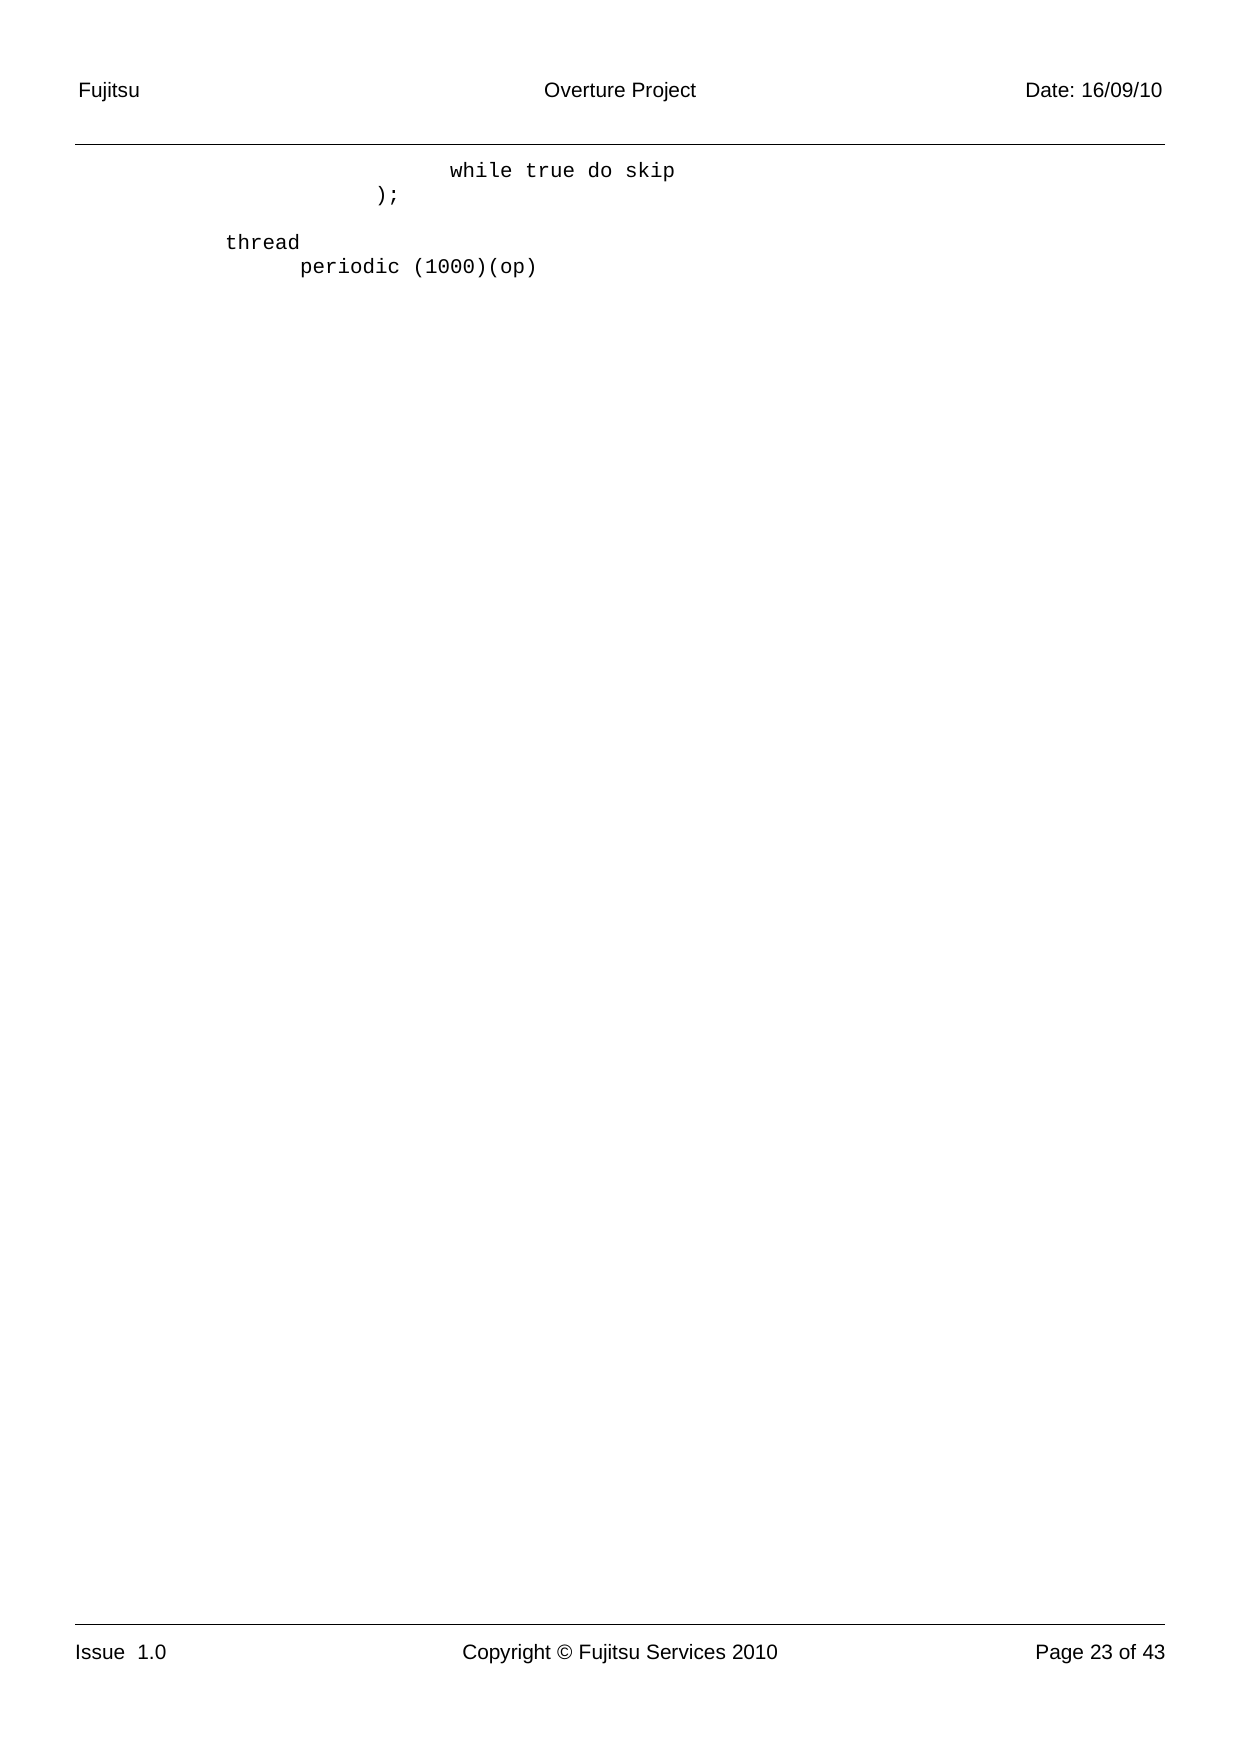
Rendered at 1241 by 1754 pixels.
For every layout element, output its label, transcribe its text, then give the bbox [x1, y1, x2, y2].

text thread [225, 232, 1165, 256]
text ); [225, 184, 1165, 208]
text while true do skip [225, 160, 1165, 184]
text periodic (1000)(op) [225, 256, 1165, 279]
